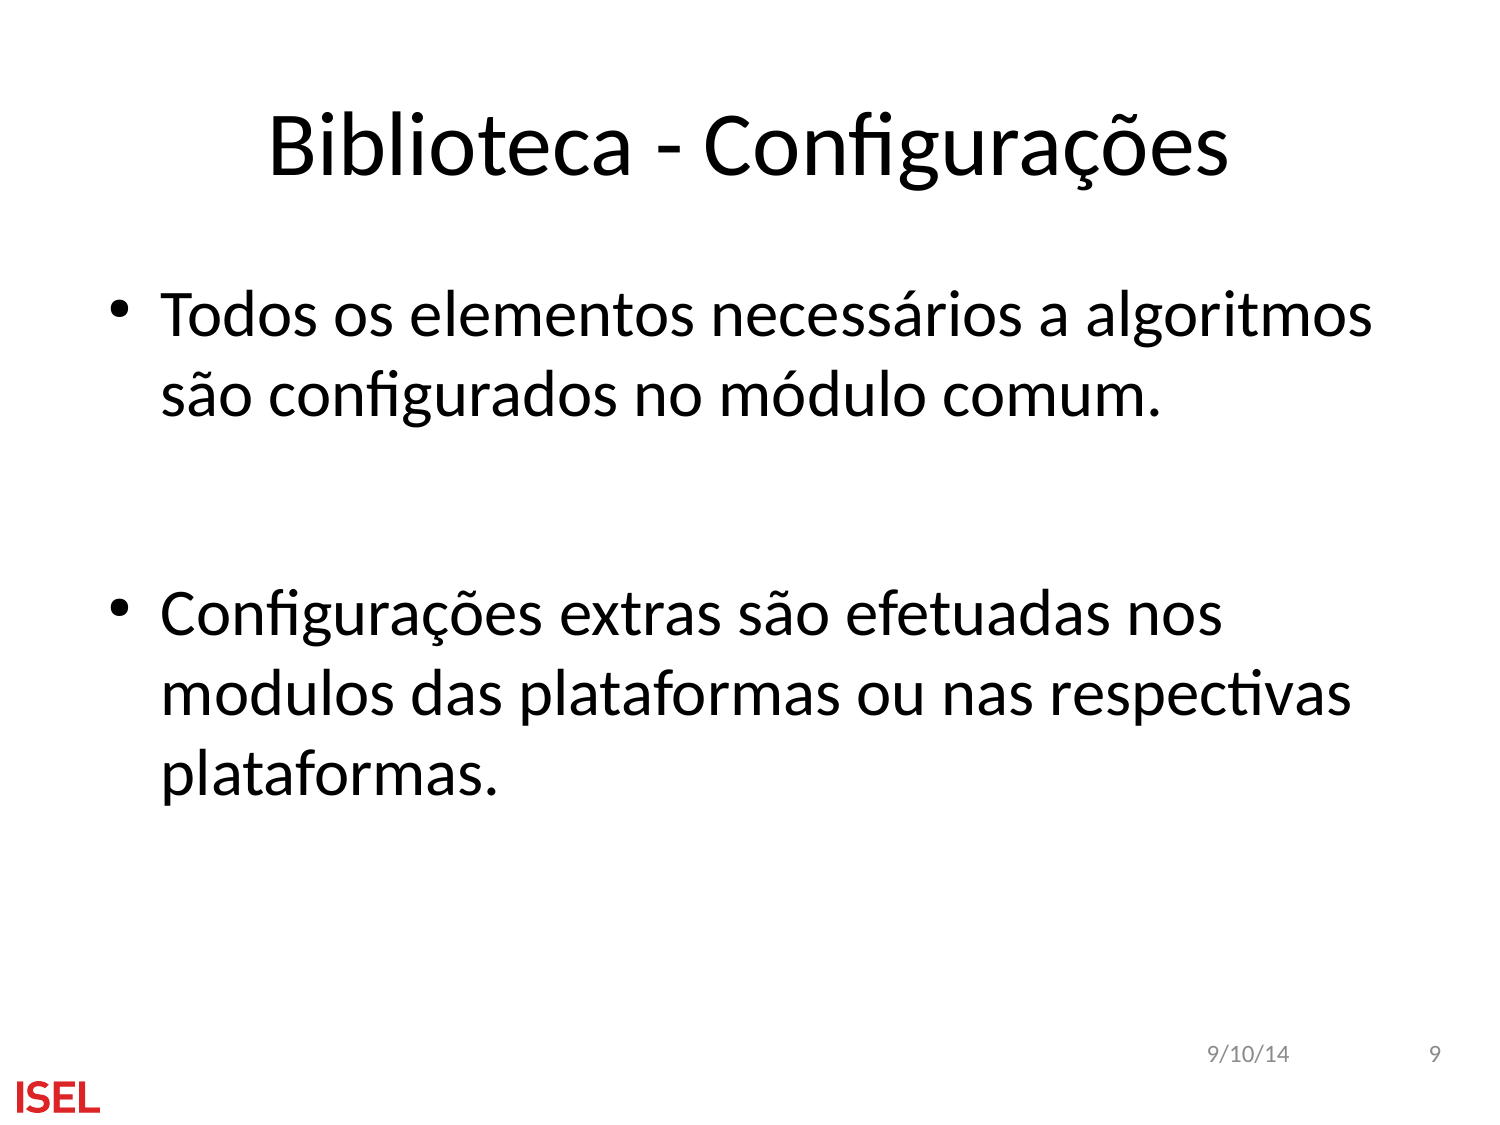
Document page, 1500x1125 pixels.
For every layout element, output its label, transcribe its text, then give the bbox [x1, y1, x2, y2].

list Todos os elementos necessários a algoritmos são configurados no módulo comum. Configurações extras são efetuadas nos modulos das plataformas ou nas respectivas plataformas. [75, 262, 1425, 1005]
slide_number 9/10/14 [1191, 1033, 1340, 1071]
picture [17, 1081, 100, 1113]
slide_number [1347, 1033, 1457, 1071]
title Biblioteca - Configurações [75, 45, 1425, 233]
